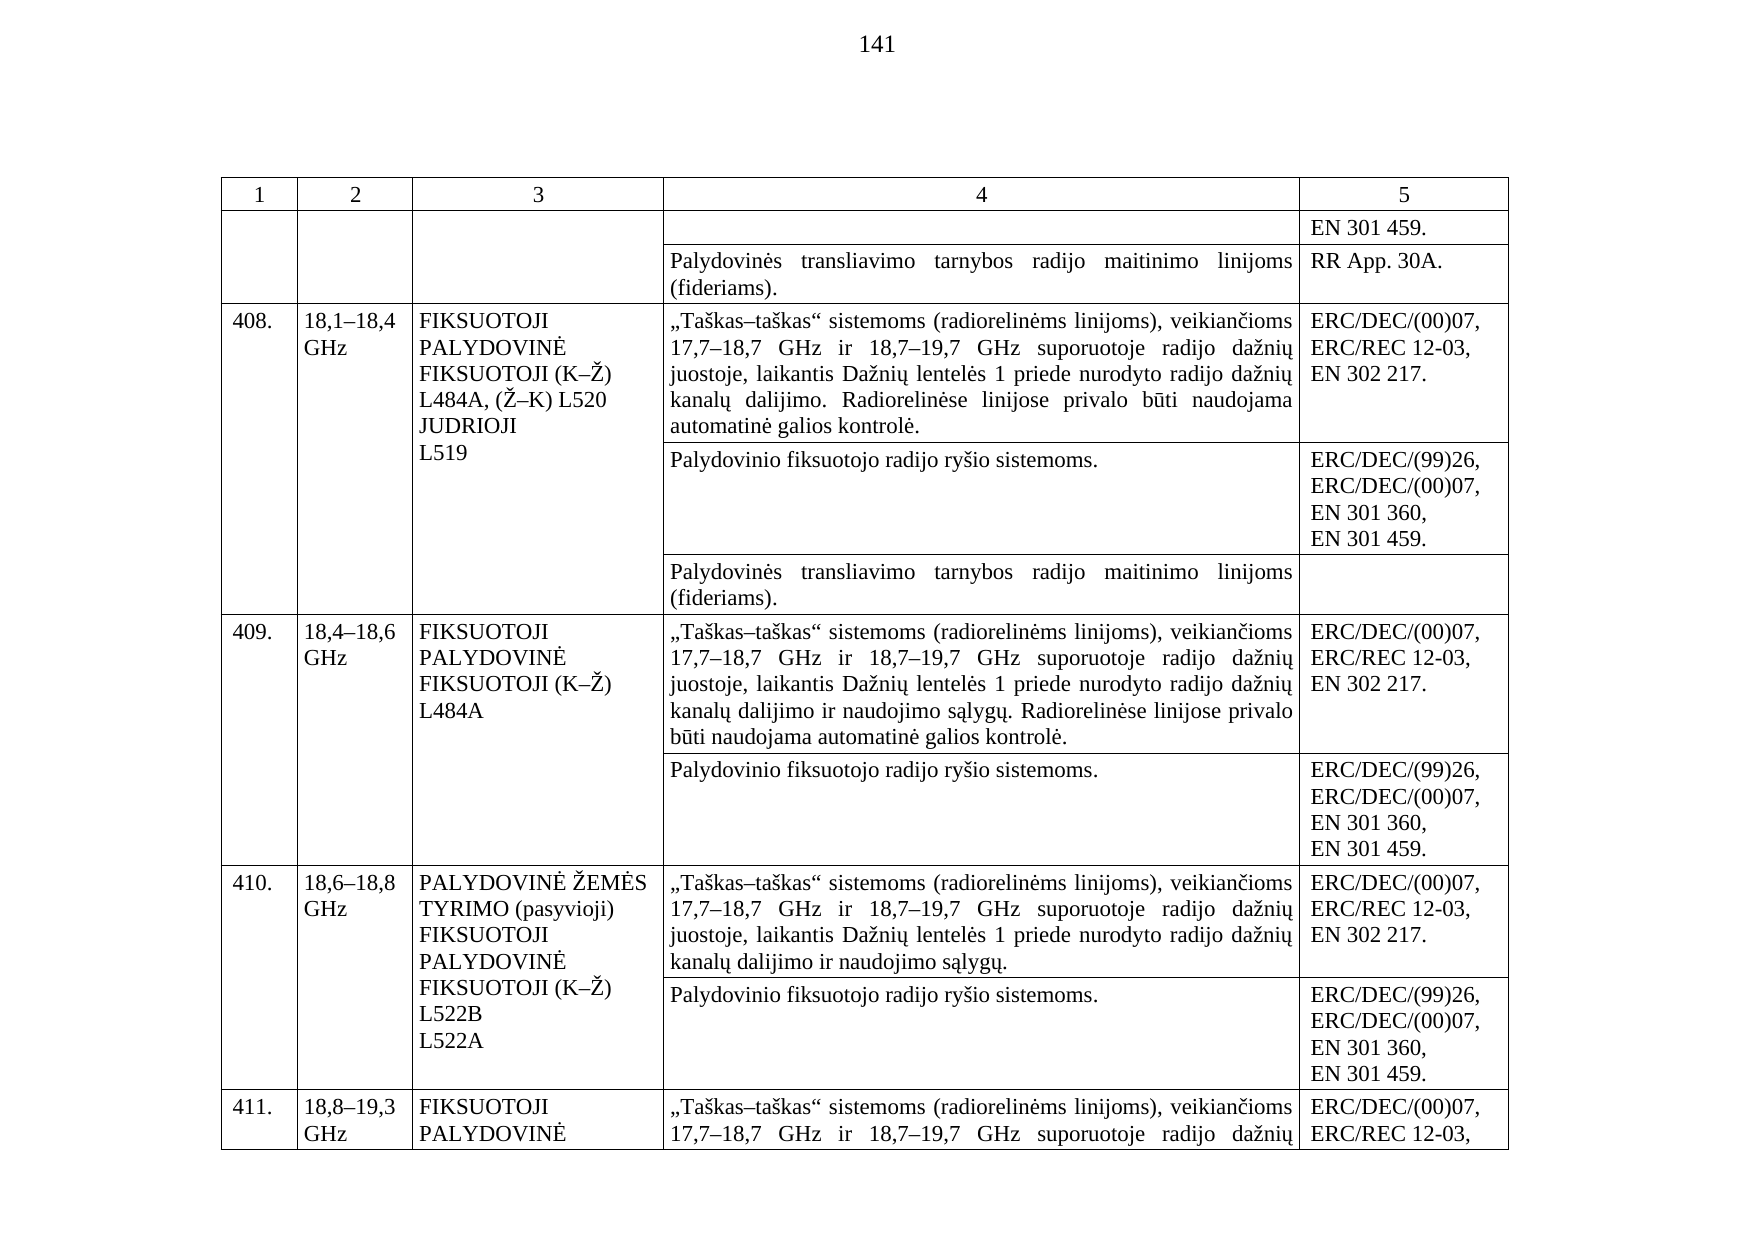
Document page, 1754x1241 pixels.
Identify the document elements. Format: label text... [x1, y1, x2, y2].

table_cell 409. [222, 615, 297, 865]
table_cell 411. [222, 1090, 297, 1149]
table_cell ERC/DEC/(00)07, ERC/REC 12-03, [1300, 1090, 1508, 1149]
table_cell 18,6–18,8 GHz [298, 866, 412, 1089]
table_cell ERC/DEC/(00)07, ERC/REC 12-03, EN 302 217. [1300, 866, 1508, 977]
table_cell [1300, 555, 1508, 614]
table_cell 410. [222, 866, 297, 1089]
table_cell FIKSUOTOJI PALYDOVINĖ FIKSUOTOJI (K–Ž) L484A [413, 615, 663, 865]
table_header 4 [664, 178, 1299, 210]
table_cell „Taškas–taškas“ sistemoms (radiorelinėms linijoms), veikiančioms 17,7–18,7 GHz ir 18,7–19,7 GHz suporuotoje radijo dažnių [664, 1090, 1299, 1149]
table_cell Palydovinės transliavimo tarnybos radijo maitinimo linijoms (fideriams). [664, 245, 1299, 303]
table_cell FIKSUOTOJI PALYDOVINĖ [413, 1090, 663, 1149]
table_cell FIKSUOTOJI PALYDOVINĖ FIKSUOTOJI (K–Ž) L484A, (Ž–K) L520 JUDRIOJI L519 [413, 304, 663, 614]
table_cell „Taškas–taškas“ sistemoms (radiorelinėms linijoms), veikiančioms 17,7–18,7 GHz ir 18,7–19,7 GHz suporuotoje radijo dažnių juostoje, laikantis Dažnių lentelės 1 priede nurodyto radijo dažnių kanalų dalijimo ir naudojimo sąlygų. [664, 866, 1299, 977]
table_cell Palydovinio fiksuotojo radijo ryšio sistemoms. [664, 978, 1299, 1089]
table_cell ERC/DEC/(99)26, ERC/DEC/(00)07, EN 301 360, EN 301 459. [1300, 443, 1508, 554]
table_cell Palydovinio fiksuotojo radijo ryšio sistemoms. [664, 443, 1299, 554]
table_header 2 [298, 178, 412, 210]
table_cell „Taškas–taškas“ sistemoms (radiorelinėms linijoms), veikiančioms 17,7–18,7 GHz ir 18,7–19,7 GHz suporuotoje radijo dažnių juostoje, laikantis Dažnių lentelės 1 priede nurodyto radijo dažnių kanalų dalijimo. Radiorelinėse linijose privalo būti naudojama automatinė galios kontrolė. [664, 304, 1299, 442]
table_cell RR App. 30A. [1300, 245, 1508, 303]
table_header 1 [222, 178, 297, 210]
table_cell 408. [222, 304, 297, 614]
table_cell ERC/DEC/(00)07, ERC/REC 12-03, EN 302 217. [1300, 304, 1508, 442]
table_cell „Taškas–taškas“ sistemoms (radiorelinėms linijoms), veikiančioms 17,7–18,7 GHz ir 18,7–19,7 GHz suporuotoje radijo dažnių juostoje, laikantis Dažnių lentelės 1 priede nurodyto radijo dažnių kanalų dalijimo ir naudojimo sąlygų. Radiorelinėse linijose privalo būti naudojama automatinė galios kontrolė. [664, 615, 1299, 752]
table_cell [413, 211, 663, 303]
table_cell [664, 211, 1299, 244]
table_header 5 [1300, 178, 1508, 210]
table_cell Palydovinio fiksuotojo radijo ryšio sistemoms. [664, 754, 1299, 865]
table_cell ERC/DEC/(99)26, ERC/DEC/(00)07, EN 301 360, EN 301 459. [1300, 754, 1508, 865]
table_cell ERC/DEC/(00)07, ERC/REC 12-03, EN 302 217. [1300, 615, 1508, 752]
table_cell ERC/DEC/(99)26, ERC/DEC/(00)07, EN 301 360, EN 301 459. [1300, 978, 1508, 1089]
table_cell [222, 211, 297, 303]
table_cell 18,8–19,3 GHz [298, 1090, 412, 1149]
table_header 3 [413, 178, 663, 210]
table_cell Palydovinės transliavimo tarnybos radijo maitinimo linijoms (fideriams). [664, 555, 1299, 614]
table_cell EN 301 459. [1300, 211, 1508, 244]
table_cell 18,4–18,6 GHz [298, 615, 412, 865]
table_cell [298, 211, 412, 303]
table_cell 18,1–18,4 GHz [298, 304, 412, 614]
table_cell PALYDOVINĖ ŽEMĖS TYRIMO (pasyvioji) FIKSUOTOJI PALYDOVINĖ FIKSUOTOJI (K–Ž) L522B L522A [413, 866, 663, 1089]
